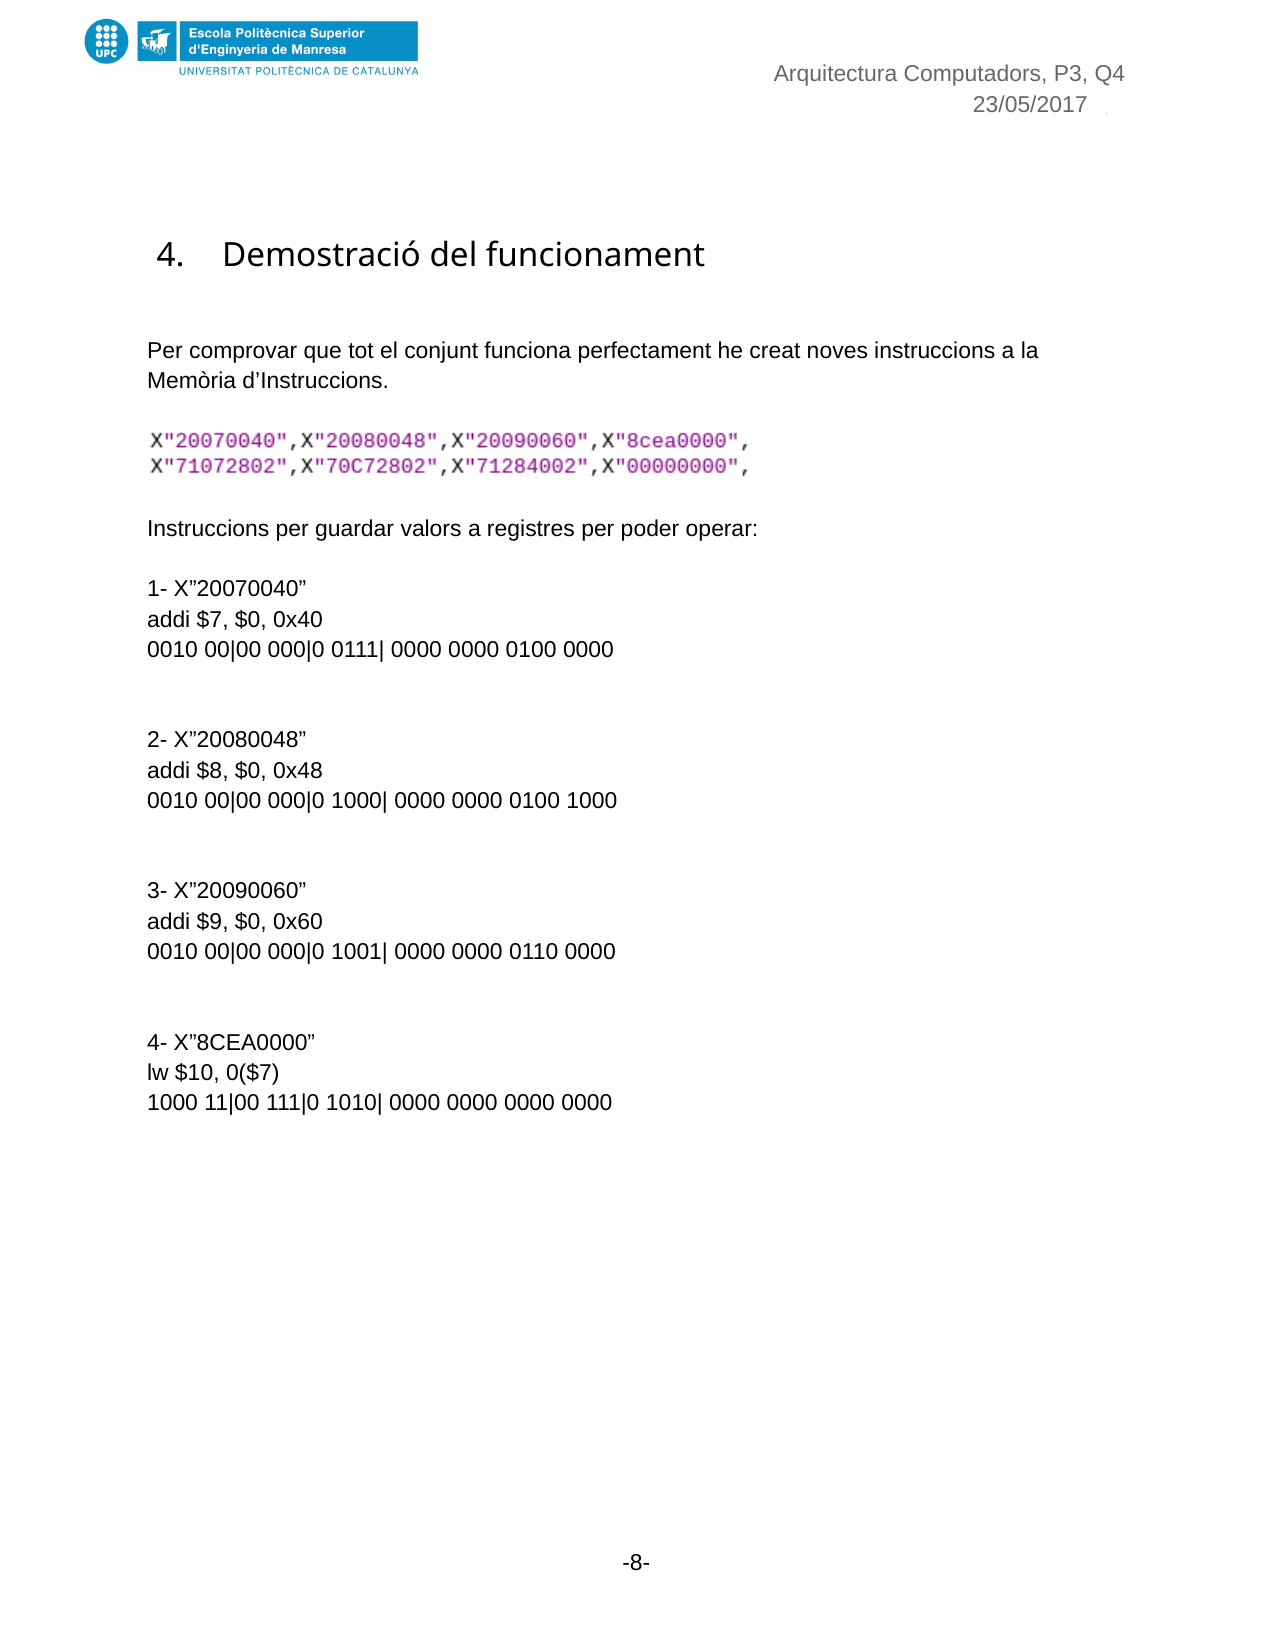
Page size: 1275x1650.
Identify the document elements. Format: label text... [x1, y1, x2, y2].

picture [96, 26, 117, 46]
picture [275, 46, 286, 53]
subtitle Demostració del funcionament [184, 231, 1125, 277]
text 2- X”20080048” [147, 726, 1125, 753]
text 1- X”20070040” [147, 575, 1125, 602]
picture [190, 28, 196, 37]
text 0010 00|00 000|0 1001| 0000 0000 0110 0000 [147, 938, 1125, 964]
picture [215, 47, 250, 56]
picture [281, 31, 293, 37]
text 0010 00|00 000|0 0111| 0000 0000 0100 0000 [147, 636, 1125, 662]
picture [336, 29, 364, 37]
text addi $8, $0, 0x48 [147, 757, 1125, 783]
picture [293, 45, 301, 53]
picture [265, 29, 274, 37]
text 1000 11|00 111|0 1010| 0000 0000 0000 0000 [147, 1089, 1125, 1115]
picture [257, 29, 263, 37]
picture [198, 31, 206, 37]
picture [328, 31, 333, 39]
picture [313, 31, 325, 37]
text 0010 00|00 000|0 1000| 0000 0000 0100 1000 [147, 787, 1125, 813]
text lw $10, 0($7) [147, 1059, 1125, 1085]
picture [304, 47, 317, 53]
text 3- X”20090060” [147, 877, 1125, 904]
text 4- X”8CEA0000” [147, 1028, 1125, 1055]
text Instruccions per guardar valors a registres per poder operar: [147, 515, 1125, 541]
picture [105, 50, 116, 57]
picture [202, 45, 208, 53]
text addi $7, $0, 0x40 [147, 606, 1125, 632]
picture [146, 427, 750, 481]
picture [253, 45, 266, 53]
text Per comprovar que tot el conjunt funciona perfectament he creat noves instruccions a la Memòria d’Instruccions. [147, 337, 1125, 394]
picture [333, 47, 345, 53]
picture [84, 18, 418, 75]
text addi $9, $0, 0x60 [147, 908, 1125, 934]
